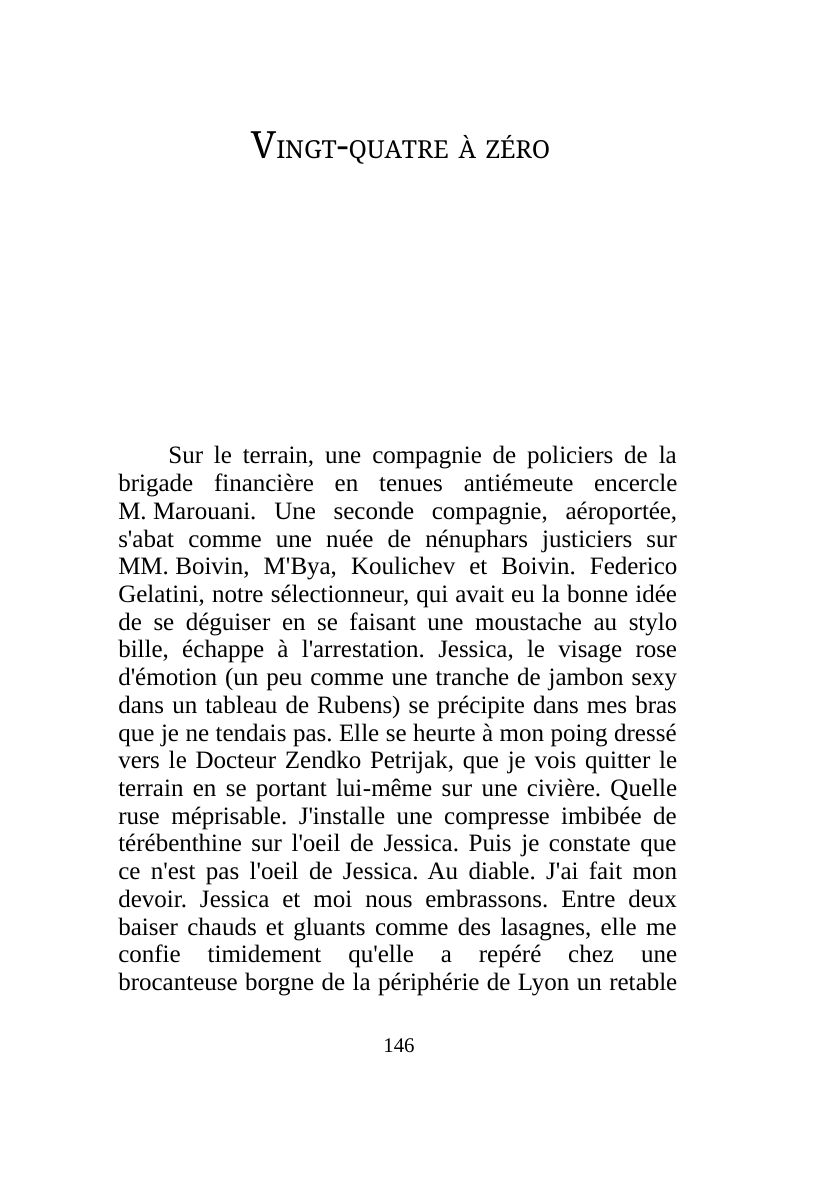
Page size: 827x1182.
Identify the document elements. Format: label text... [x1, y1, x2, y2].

text Sur le terrain, une compagnie de policiers de la brigade financière en tenues antiémeute encercle M. Marouani. Une seconde compagnie, aéroportée, s'abat comme une nuée de nénuphars justiciers sur MM. Boivin, M'Bya, Koulichev et Boivin. Federico Gelatini, notre sélectionneur, qui avait eu la bonne idée de se déguiser en se faisant une moustache au stylo bille, échappe à l'arrestation. Jessica, le visage rose d'émotion (un peu comme une tranche de jambon sexy dans un tableau de Rubens) se précipite dans mes bras que je ne tendais pas. Elle se heurte à mon poing dressé vers le Docteur Zendko Petrijak, que je vois quitter le terrain en se portant lui‑même sur une civière. Quelle ruse méprisable. J'installe une compresse imbibée de térébenthine sur l'oeil de Jessica. Puis je constate que ce n'est pas l'oeil de Jessica. Au diable. J'ai fait mon devoir. Jessica et moi nous embrassons. Entre deux baiser chauds et gluants comme des lasagnes, elle me confie timidement qu'elle a repéré chez une brocanteuse borgne de la périphérie de Lyon un retable [118, 442, 677, 996]
text Vingt-quatre à zéro [121, 118, 679, 169]
